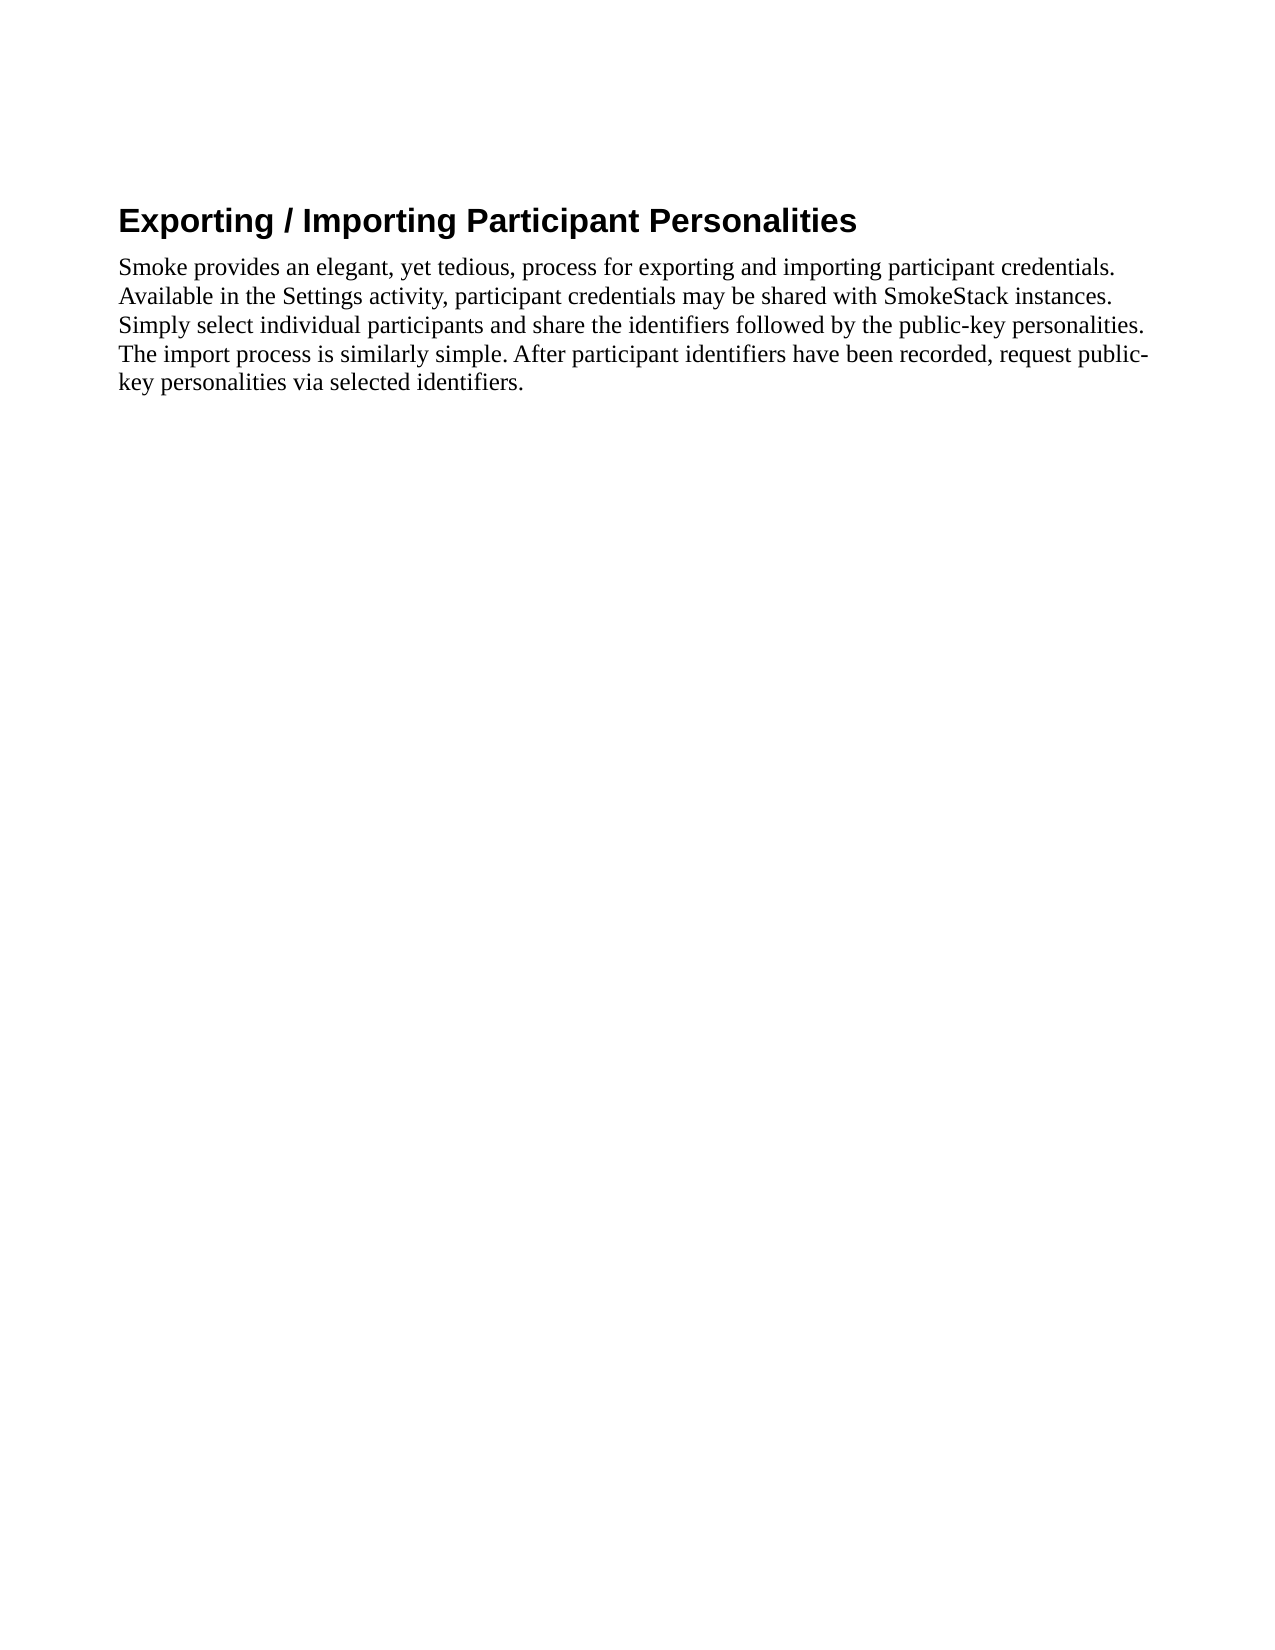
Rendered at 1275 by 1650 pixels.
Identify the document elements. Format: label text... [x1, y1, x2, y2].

text Smoke provides an elegant, yet tedious, process for exporting and importing participant credentials. Available in the Settings activity, participant credentials may be shared with SmokeStack instances. Simply select individual participants and share the identifiers followed by the public-key personalities. The import process is similarly simple. After participant identifiers have been recorded, request public-key personalities via selected identifiers. [118, 252, 1157, 396]
subtitle Exporting / Importing Participant Personalities [118, 201, 1157, 240]
